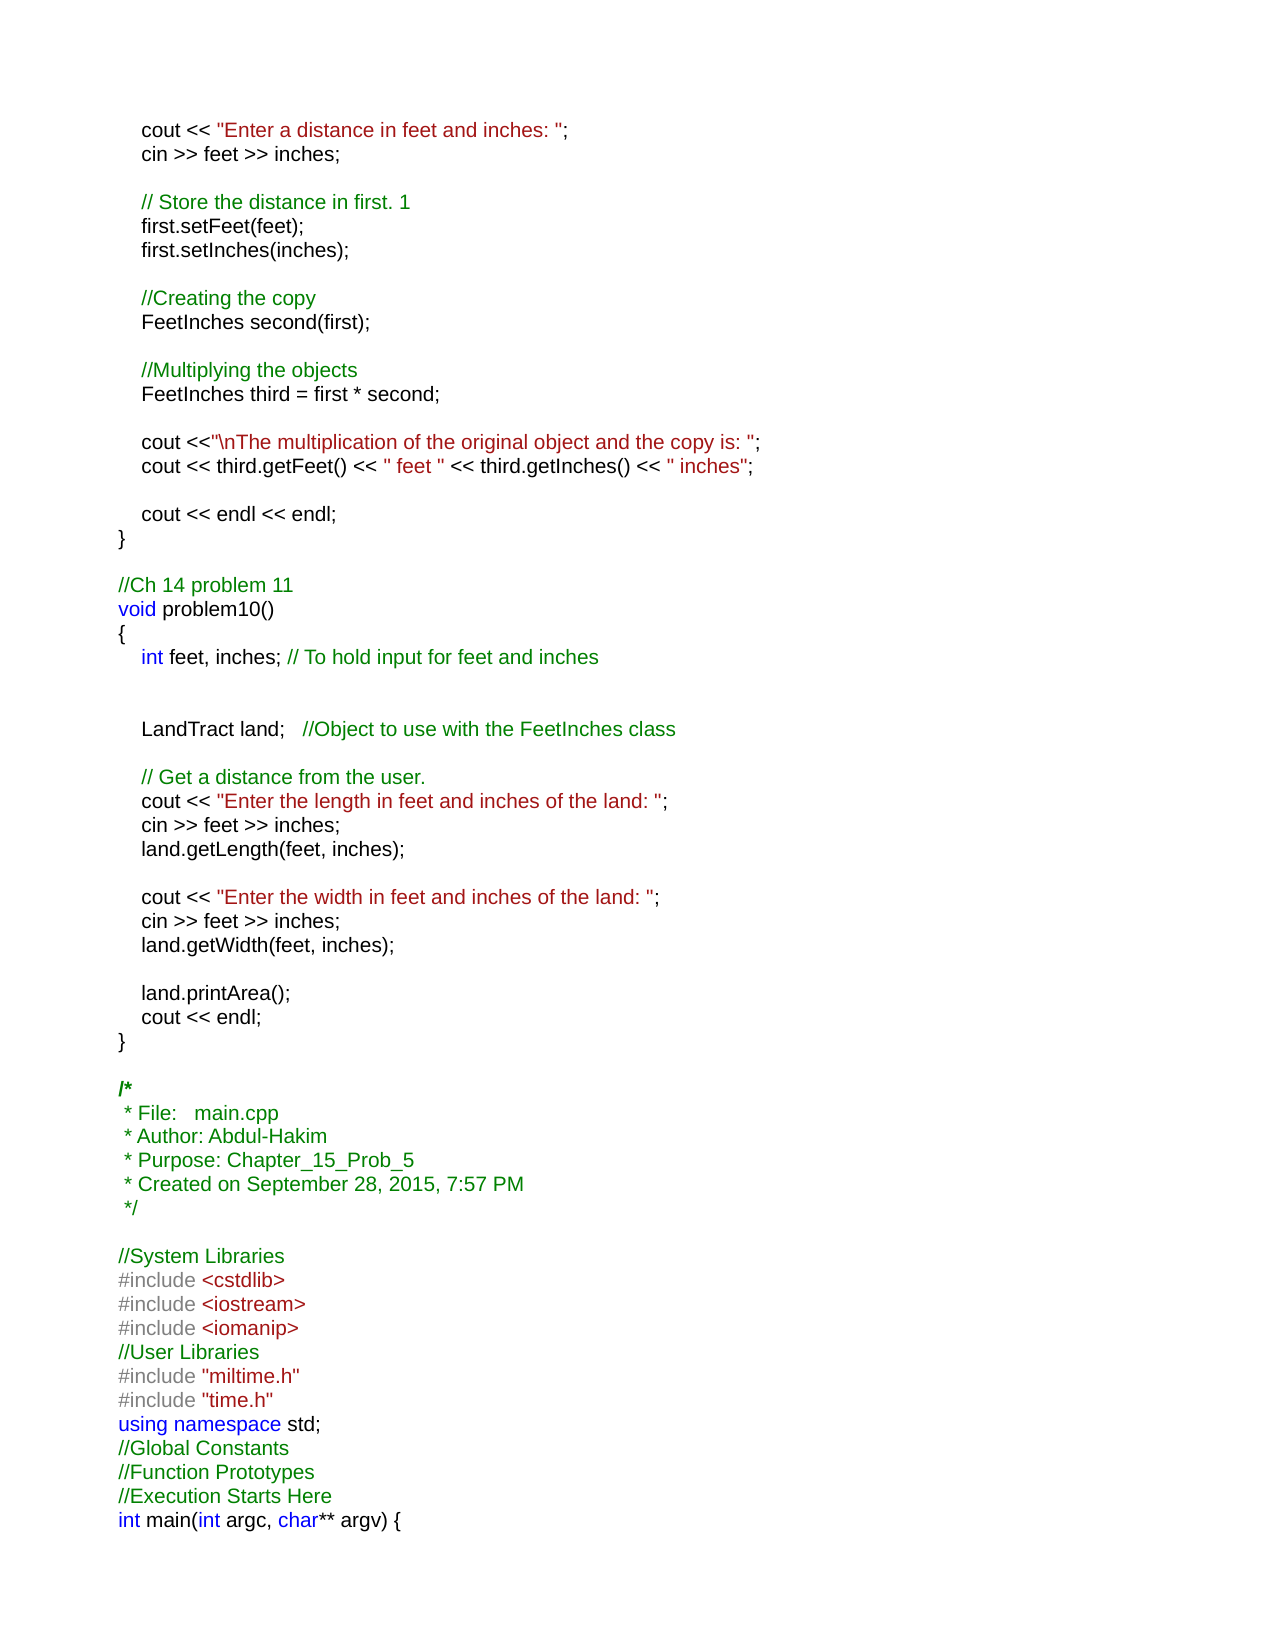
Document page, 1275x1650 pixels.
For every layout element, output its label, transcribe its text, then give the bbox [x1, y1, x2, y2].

text FeetInches second(first); [118, 310, 1157, 334]
text } [118, 1028, 1157, 1052]
text cin >> feet >> inches; [118, 813, 1157, 837]
text //Global Constants [118, 1436, 1157, 1460]
text cout << third.getFeet() << " feet " << third.getInches() << " inches"; [118, 453, 1157, 477]
text /* [118, 1076, 1157, 1100]
text cout << "Enter the width in feet and inches of the land: "; [118, 885, 1157, 909]
text void problem10() [118, 597, 1157, 621]
text * File: main.cpp [118, 1100, 1157, 1124]
text #include <iostream> [118, 1292, 1157, 1316]
text */ [118, 1196, 1157, 1220]
text cout << endl; [118, 1004, 1157, 1028]
text using namespace std; [118, 1412, 1157, 1436]
text cout << "Enter the length in feet and inches of the land: "; [118, 789, 1157, 813]
text int main(int argc, char** argv) { [118, 1508, 1157, 1532]
text #include "time.h" [118, 1388, 1157, 1412]
text //Function Prototypes [118, 1460, 1157, 1484]
text cin >> feet >> inches; [118, 909, 1157, 933]
text land.getWidth(feet, inches); [118, 933, 1157, 957]
text #include <iomanip> [118, 1316, 1157, 1340]
text // Store the distance in first. 1 [118, 190, 1157, 214]
text //User Libraries [118, 1340, 1157, 1364]
text //Execution Starts Here [118, 1484, 1157, 1508]
text #include "miltime.h" [118, 1364, 1157, 1388]
text * Created on September 28, 2015, 7:57 PM [118, 1172, 1157, 1196]
text first.setFeet(feet); [118, 214, 1157, 238]
text } [118, 525, 1157, 549]
text //Multiplying the objects [118, 358, 1157, 382]
text cin >> feet >> inches; [118, 142, 1157, 166]
text cout << endl << endl; [118, 501, 1157, 525]
text int feet, inches; // To hold input for feet and inches [118, 645, 1157, 669]
text land.printArea(); [118, 981, 1157, 1004]
text { [118, 621, 1157, 645]
text // Get a distance from the user. [118, 765, 1157, 789]
text * Author: Abdul-Hakim [118, 1124, 1157, 1148]
text land.getLength(feet, inches); [118, 837, 1157, 861]
text FeetInches third = first * second; [118, 382, 1157, 406]
text //Creating the copy [118, 286, 1157, 310]
text //Ch 14 problem 11 [118, 573, 1157, 597]
text cout <<"\nThe multiplication of the original object and the copy is: "; [118, 429, 1157, 453]
text first.setInches(inches); [118, 238, 1157, 262]
text LandTract land; //Object to use with the FeetInches class [118, 717, 1157, 741]
text #include <cstdlib> [118, 1268, 1157, 1292]
text //System Libraries [118, 1244, 1157, 1268]
text * Purpose: Chapter_15_Prob_5 [118, 1148, 1157, 1172]
text cout << "Enter a distance in feet and inches: "; [118, 118, 1157, 142]
